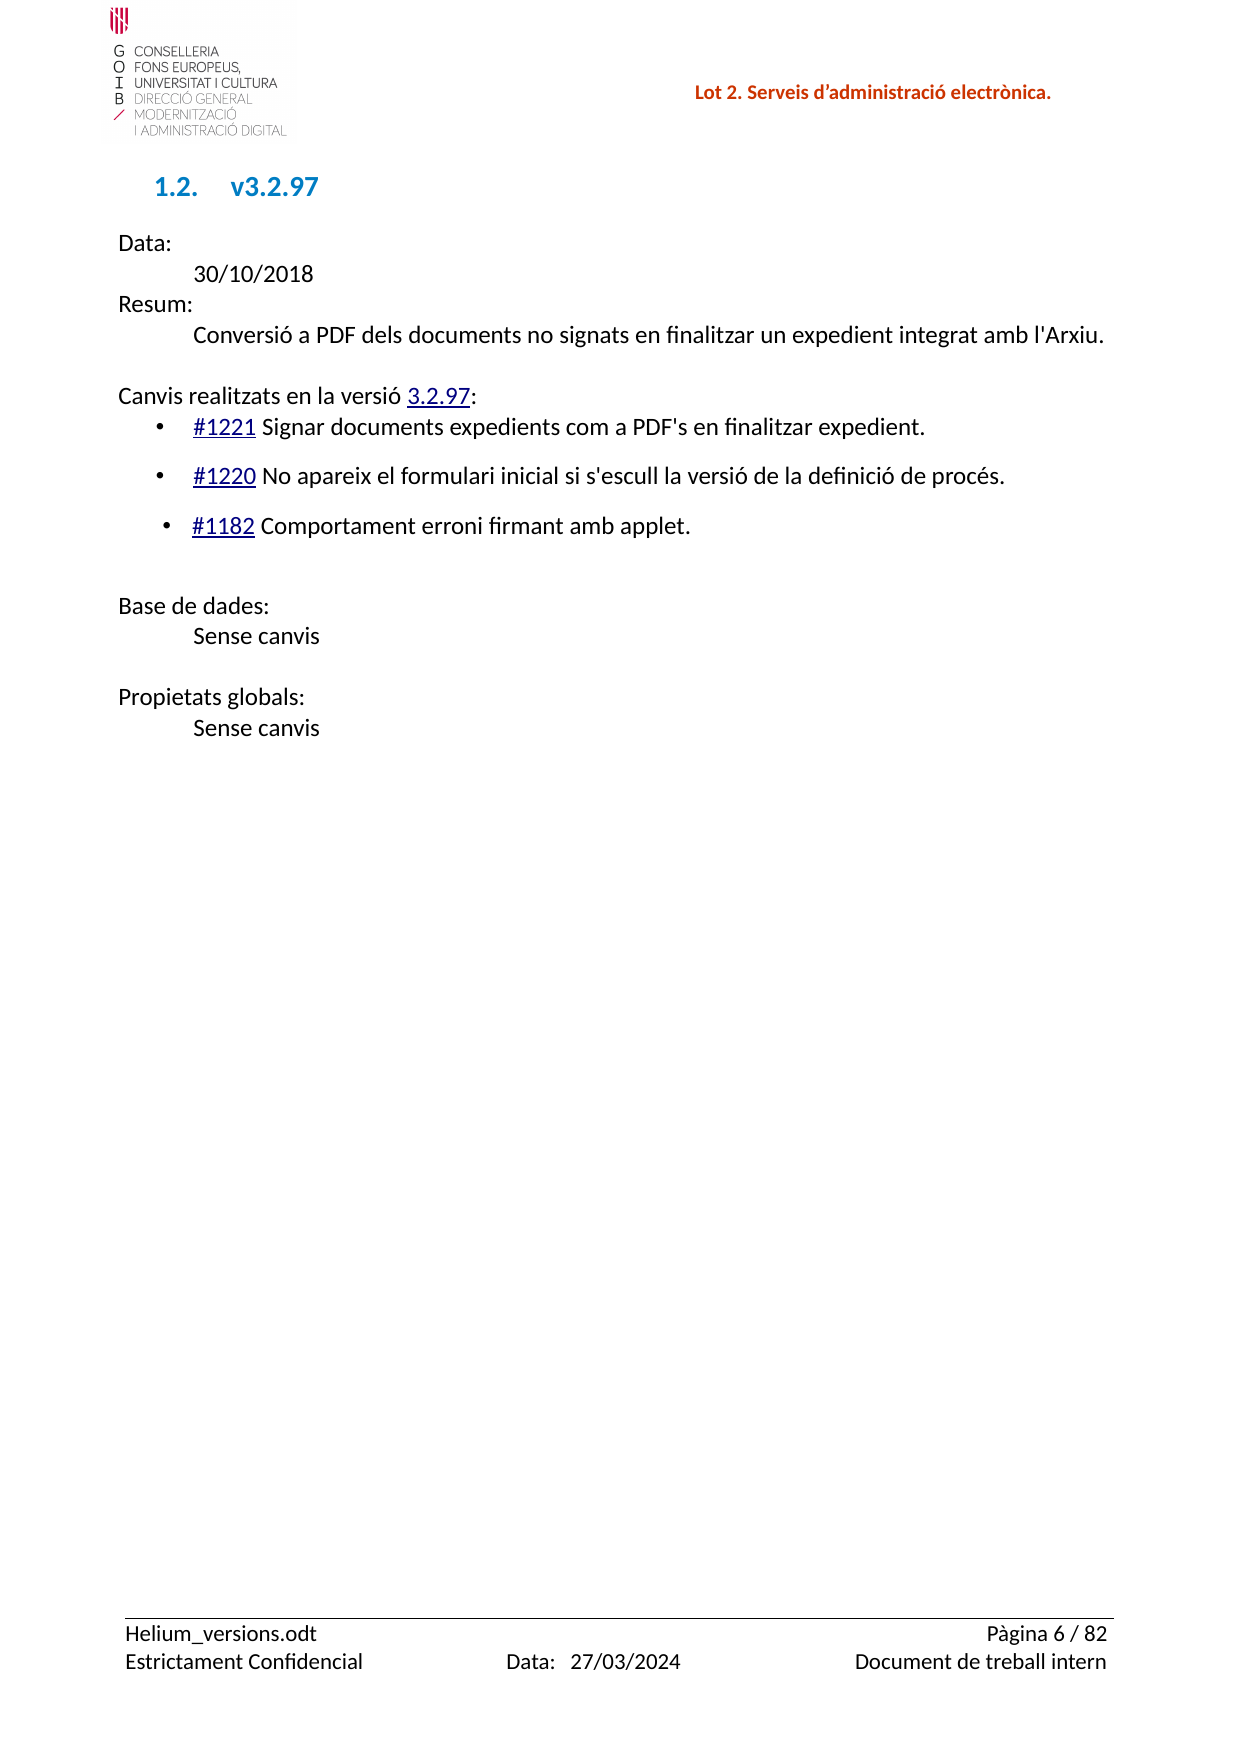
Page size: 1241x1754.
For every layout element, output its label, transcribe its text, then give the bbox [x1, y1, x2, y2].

list #1182 Comportament erroni firmant amb applet. [162, 510, 1122, 540]
text Base de dades: [118, 590, 1122, 621]
text Canvis realitzats en la versió 3.2.97: [118, 380, 1122, 411]
list #1220 No apareix el formulari inicial si s'escull la versió de la definició de procés. [156, 460, 1122, 491]
text Conversió a PDF dels documents no signats en finalitzar un expedient integrat amb l'Arxiu. [118, 319, 1122, 350]
text Sense canvis [118, 712, 1122, 743]
text Propietats globals: [118, 682, 1122, 712]
subtitle v3.2.97 [153, 168, 1122, 204]
list #1221 Signar documents expedients com a PDF's en finalitzar expedient. [156, 411, 1122, 441]
picture [100, 0, 297, 144]
text Data: [118, 228, 1122, 258]
text Sense canvis [118, 621, 1122, 651]
text Resum: [118, 289, 1122, 319]
text 30/10/2018 [118, 258, 1122, 289]
